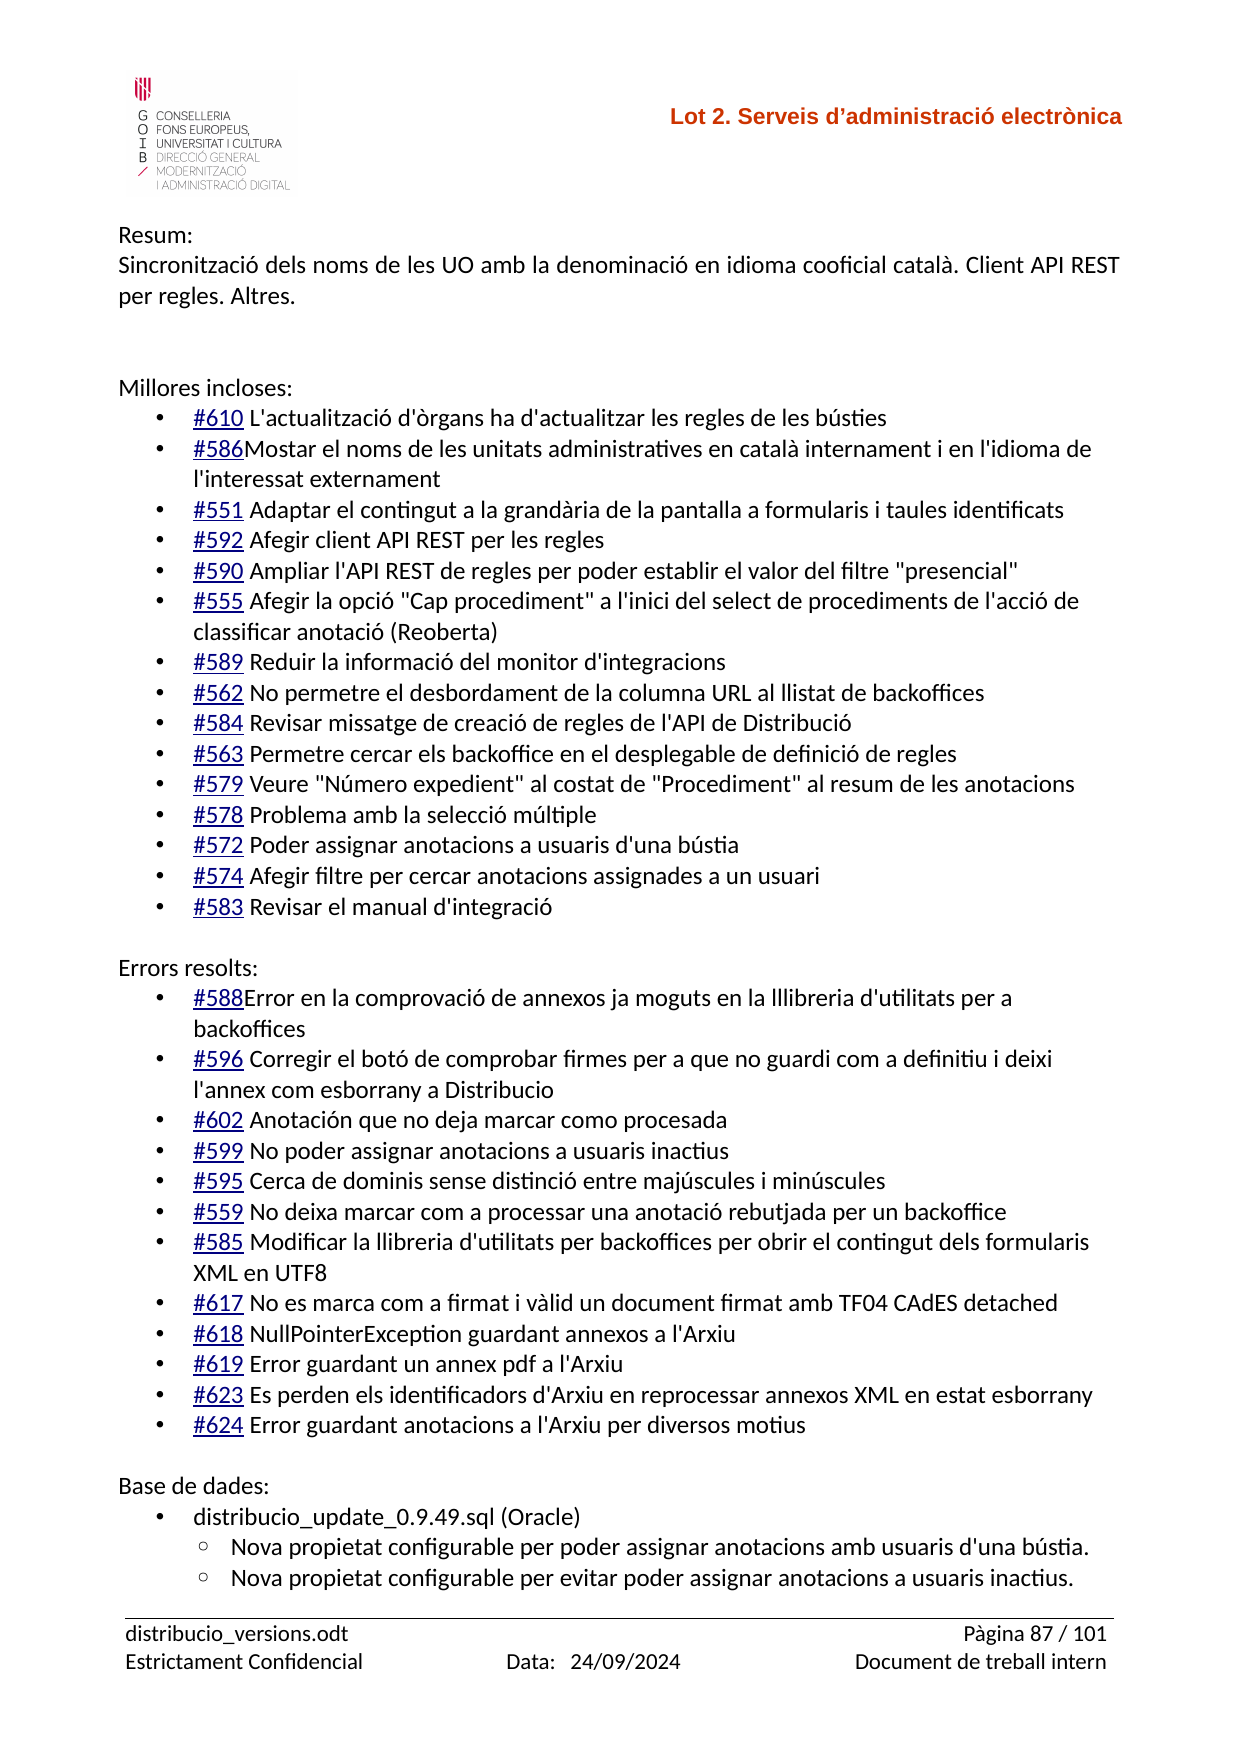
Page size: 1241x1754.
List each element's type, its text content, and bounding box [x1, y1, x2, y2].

list #551 Adaptar el contingut a la grandària de la pantalla a formularis i taules identificats [156, 494, 1122, 524]
list #617 No es marca com a firmat i vàlid un document firmat amb TF04 CAdES detached [156, 1287, 1122, 1318]
list #585 Modificar la llibreria d'utilitats per backoffices per obrir el contingut dels formularis XML en UTF8 [156, 1226, 1122, 1287]
text Resum: [118, 219, 1122, 250]
list #595 Cerca de dominis sense distinció entre majúscules i minúscules [156, 1165, 1122, 1196]
list #572 Poder assignar anotacions a usuaris d'una bústia [156, 829, 1122, 860]
list #619 Error guardant un annex pdf a l'Arxiu [156, 1348, 1122, 1379]
list #563 Permetre cercar els backoffice en el desplegable de definició de regles [156, 738, 1122, 768]
list #562 No permetre el desbordament de la columna URL al llistat de backoffices [156, 677, 1122, 707]
list #559 No deixa marcar com a processar una anotació rebutjada per un backoffice [156, 1196, 1122, 1226]
list #555 Afegir la opció "Cap procediment" a l'inici del select de procediments de l'acció de classificar anotació (Reoberta) [156, 585, 1122, 646]
text Base de dades: [118, 1471, 1122, 1501]
text Sincronització dels noms de les UO amb la denominació en idioma cooficial català. Client API REST per regles. Altres. [118, 250, 1122, 311]
list #574 Afegir filtre per cercar anotacions assignades a un usuari [156, 860, 1122, 891]
list #578 Problema amb la selecció múltiple [156, 799, 1122, 829]
list #588Error en la comprovació de annexos ja moguts en la lllibreria d'utilitats per a backoffices [156, 982, 1122, 1043]
list #610 L'actualització d'òrgans ha d'actualitzar les regles de les bústies [156, 402, 1122, 433]
text Errors resolts: [118, 952, 1122, 982]
list #624 Error guardant anotacions a l'Arxiu per diversos motius [156, 1409, 1122, 1440]
picture [126, 70, 299, 197]
list Nova propietat configurable per evitar poder assignar anotacions a usuaris inactius. [193, 1562, 1122, 1593]
list Nova propietat configurable per poder assignar anotacions amb usuaris d'una bústia. [193, 1532, 1122, 1562]
list #623 Es perden els identificadors d'Arxiu en reprocessar annexos XML en estat esborrany [156, 1379, 1122, 1409]
text Millores incloses: [118, 372, 1122, 402]
list #596 Corregir el botó de comprobar firmes per a que no guardi com a definitiu i deixi l'annex com esborrany a Distribucio [156, 1043, 1122, 1104]
list #590 Ampliar l'API REST de regles per poder establir el valor del filtre "presencial" [156, 555, 1122, 585]
list #602 Anotación que no deja marcar como procesada [156, 1104, 1122, 1135]
list #583 Revisar el manual d'integració [156, 891, 1122, 921]
list #618 NullPointerException guardant annexos a l'Arxiu [156, 1318, 1122, 1348]
list #599 No poder assignar anotacions a usuaris inactius [156, 1135, 1122, 1165]
list #589 Reduir la informació del monitor d'integracions [156, 646, 1122, 677]
list #586Mostar el noms de les unitats administratives en català internament i en l'idioma de l'interessat externament [156, 433, 1122, 494]
list distribucio_update_0.9.49.sql (Oracle) [156, 1501, 1122, 1532]
list #592 Afegir client API REST per les regles [156, 524, 1122, 555]
list #579 Veure "Número expedient" al costat de "Procediment" al resum de les anotacions [156, 768, 1122, 799]
list #584 Revisar missatge de creació de regles de l'API de Distribució [156, 707, 1122, 738]
